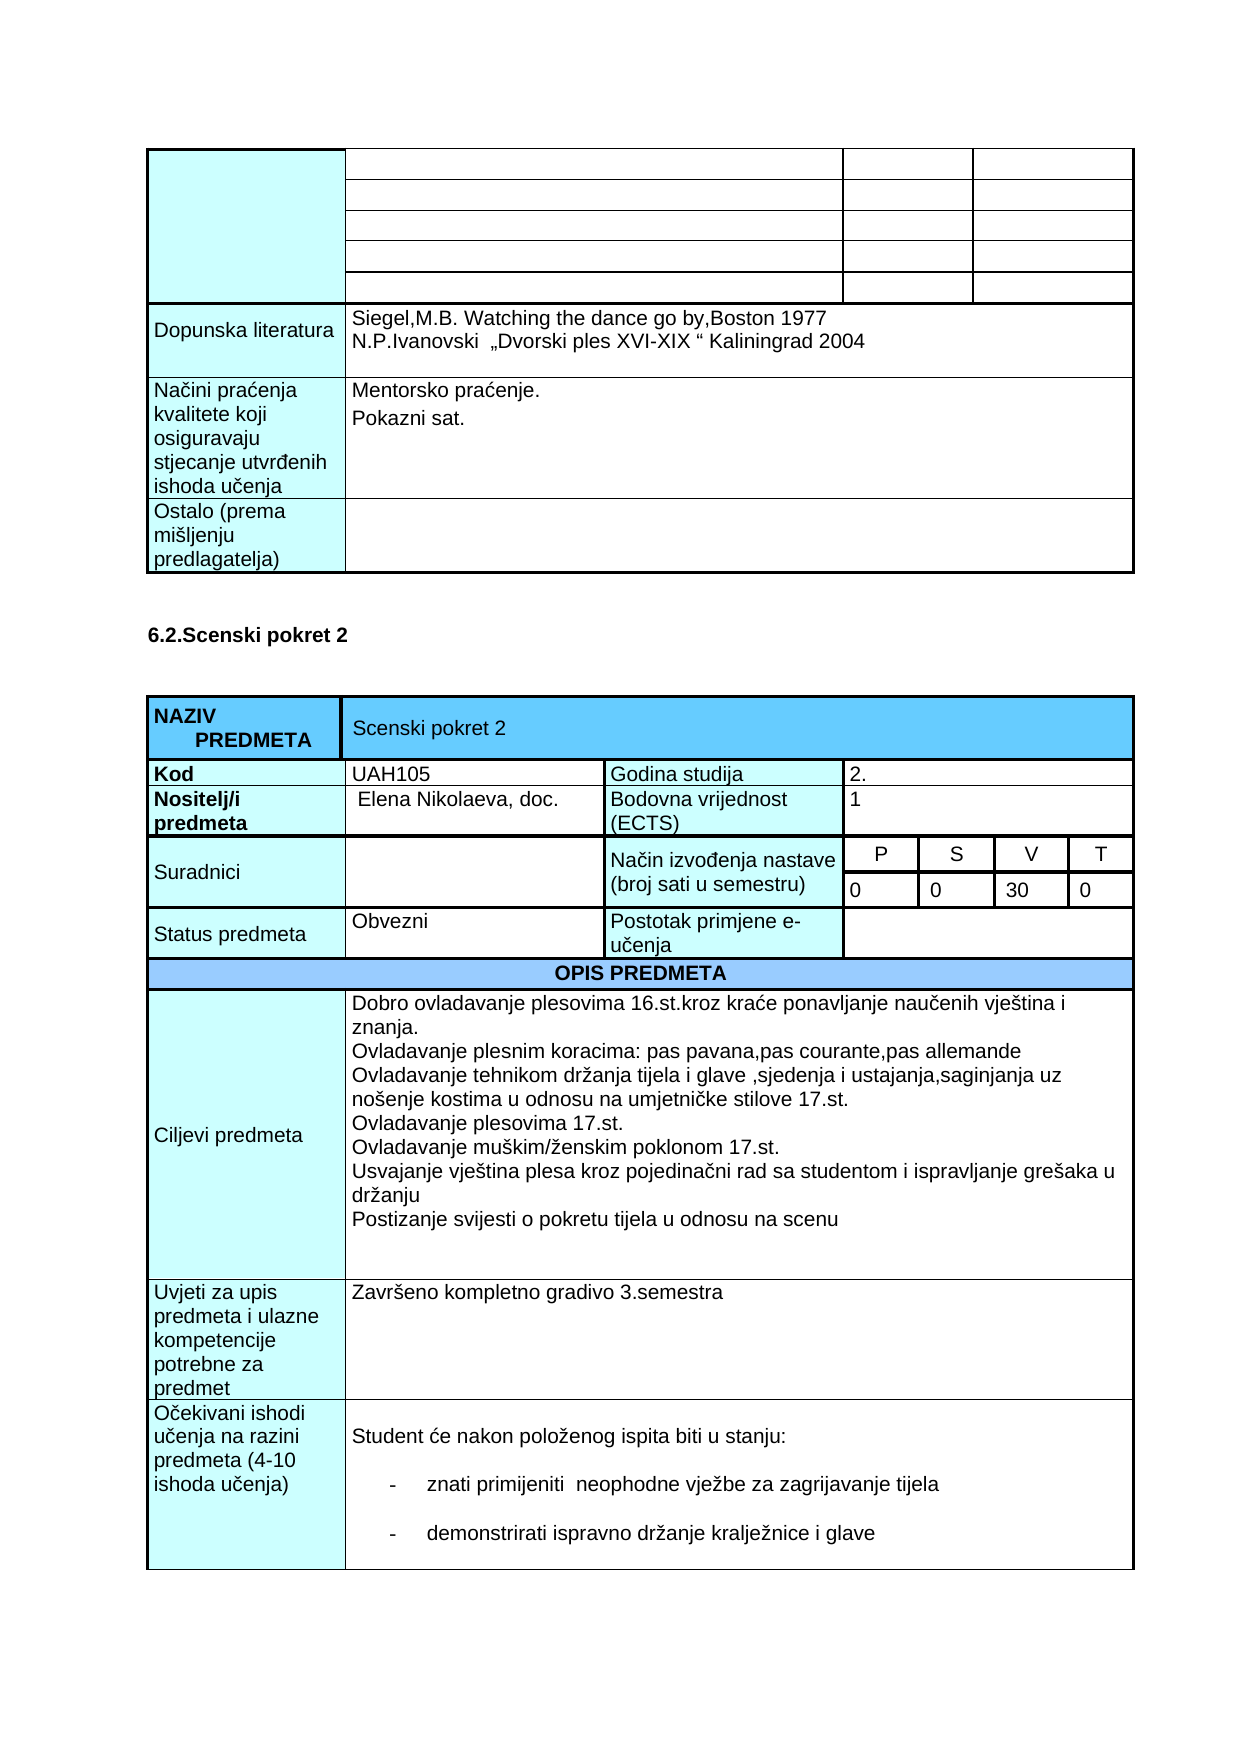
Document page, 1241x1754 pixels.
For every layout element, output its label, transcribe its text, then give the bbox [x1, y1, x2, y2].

table_cell Očekivani ishodi učenja na razini predmeta (4-10 ishoda učenja) [149, 1400, 345, 1569]
table_cell Status predmeta [149, 909, 345, 957]
table_cell [346, 211, 842, 240]
table_cell Elena Nikolaeva, doc. [346, 786, 603, 834]
table_cell Dopunska literatura [149, 305, 345, 377]
table_cell P [845, 838, 917, 870]
table_cell [346, 273, 842, 302]
table_cell Uvjeti za upis predmeta i ulazne kompetencije potrebne za predmet [149, 1280, 345, 1399]
table_cell [346, 838, 603, 906]
table_cell [844, 149, 972, 178]
table_cell [974, 211, 1132, 240]
table_cell [346, 149, 842, 178]
table_cell [346, 241, 842, 271]
table_cell [844, 211, 972, 240]
table_cell [845, 909, 1132, 957]
table_cell 0 [1070, 874, 1132, 906]
table_cell [844, 273, 972, 302]
text 6.2.Scenski pokret 2 [148, 622, 1093, 646]
table_cell [974, 241, 1132, 271]
table_cell [149, 151, 345, 302]
table_cell 0 [920, 874, 993, 906]
table_cell OPIS PREDMETA [149, 960, 1132, 988]
table_cell Nositelj/i predmeta [149, 786, 345, 834]
table_header Scenski pokret 2 [343, 698, 1132, 758]
table_cell Obvezni [346, 909, 603, 957]
table_cell T [1070, 838, 1132, 870]
table_cell [346, 499, 1132, 571]
table_cell Student će nakon položenog ispita biti u stanju: znati primijeniti neophodne vježbe za zagrijavanje tijela demonstrirati ispravno držanje kralježnice i glave [346, 1400, 1132, 1569]
table_cell [974, 273, 1132, 302]
table_cell 2. [845, 761, 1132, 785]
table_cell Načini praćenja kvalitete koji osiguravaju stjecanje utvrđenih ishoda učenja [149, 378, 345, 498]
table_cell 30 [996, 874, 1067, 906]
table_cell Kod [149, 761, 345, 785]
table_cell 0 [845, 874, 917, 906]
table_cell Način izvođenja nastave (broj sati u semestru) [606, 838, 842, 906]
table_cell V [996, 838, 1067, 870]
table_cell Suradnici [149, 838, 345, 906]
table_cell Postotak primjene e-učenja [606, 909, 842, 957]
table_cell [844, 180, 972, 209]
table_cell 1 [845, 786, 1132, 834]
table_cell Ciljevi predmeta [149, 991, 345, 1278]
table_cell Siegel,M.B. Watching the dance go by,Boston 1977 N.P.Ivanovski „Dvorski ples XVI-XIX “ Kaliningrad 2004 [346, 305, 1132, 377]
table_cell UAH105 [346, 761, 603, 785]
table_cell [974, 149, 1132, 178]
table_cell Ostalo (prema mišljenju predlagatelja) [149, 499, 345, 571]
table_cell Dobro ovladavanje plesovima 16.st.kroz kraće ponavljanje naučenih vještina i znanja. Ovladavanje plesnim koracima: pas pavana,pas courante,pas allemande Ovladavanje tehnikom držanja tijela i glave ,sjedenja i ustajanja,saginjanja uz nošenje kostima u odnosu na umjetničke stilove 17.st. Ovladavanje plesovima 17.st. Ovladavanje muškim/ženskim poklonom 17.st. Usvajanje vještina plesa kroz pojedinačni rad sa studentom i ispravljanje grešaka u držanju Postizanje svijesti o pokretu tijela u odnosu na scenu [346, 991, 1132, 1278]
table_cell [974, 180, 1132, 209]
table_cell [844, 241, 972, 271]
table_cell Mentorsko praćenje. Pokazni sat. [346, 378, 1132, 498]
table_header NAZIV PREDMETA [149, 698, 339, 758]
table_cell [346, 180, 842, 209]
table_cell Završeno kompletno gradivo 3.semestra [346, 1280, 1132, 1399]
table_cell Bodovna vrijednost (ECTS) [606, 786, 842, 834]
table_cell Godina studija [606, 761, 842, 785]
table_cell S [920, 838, 993, 870]
